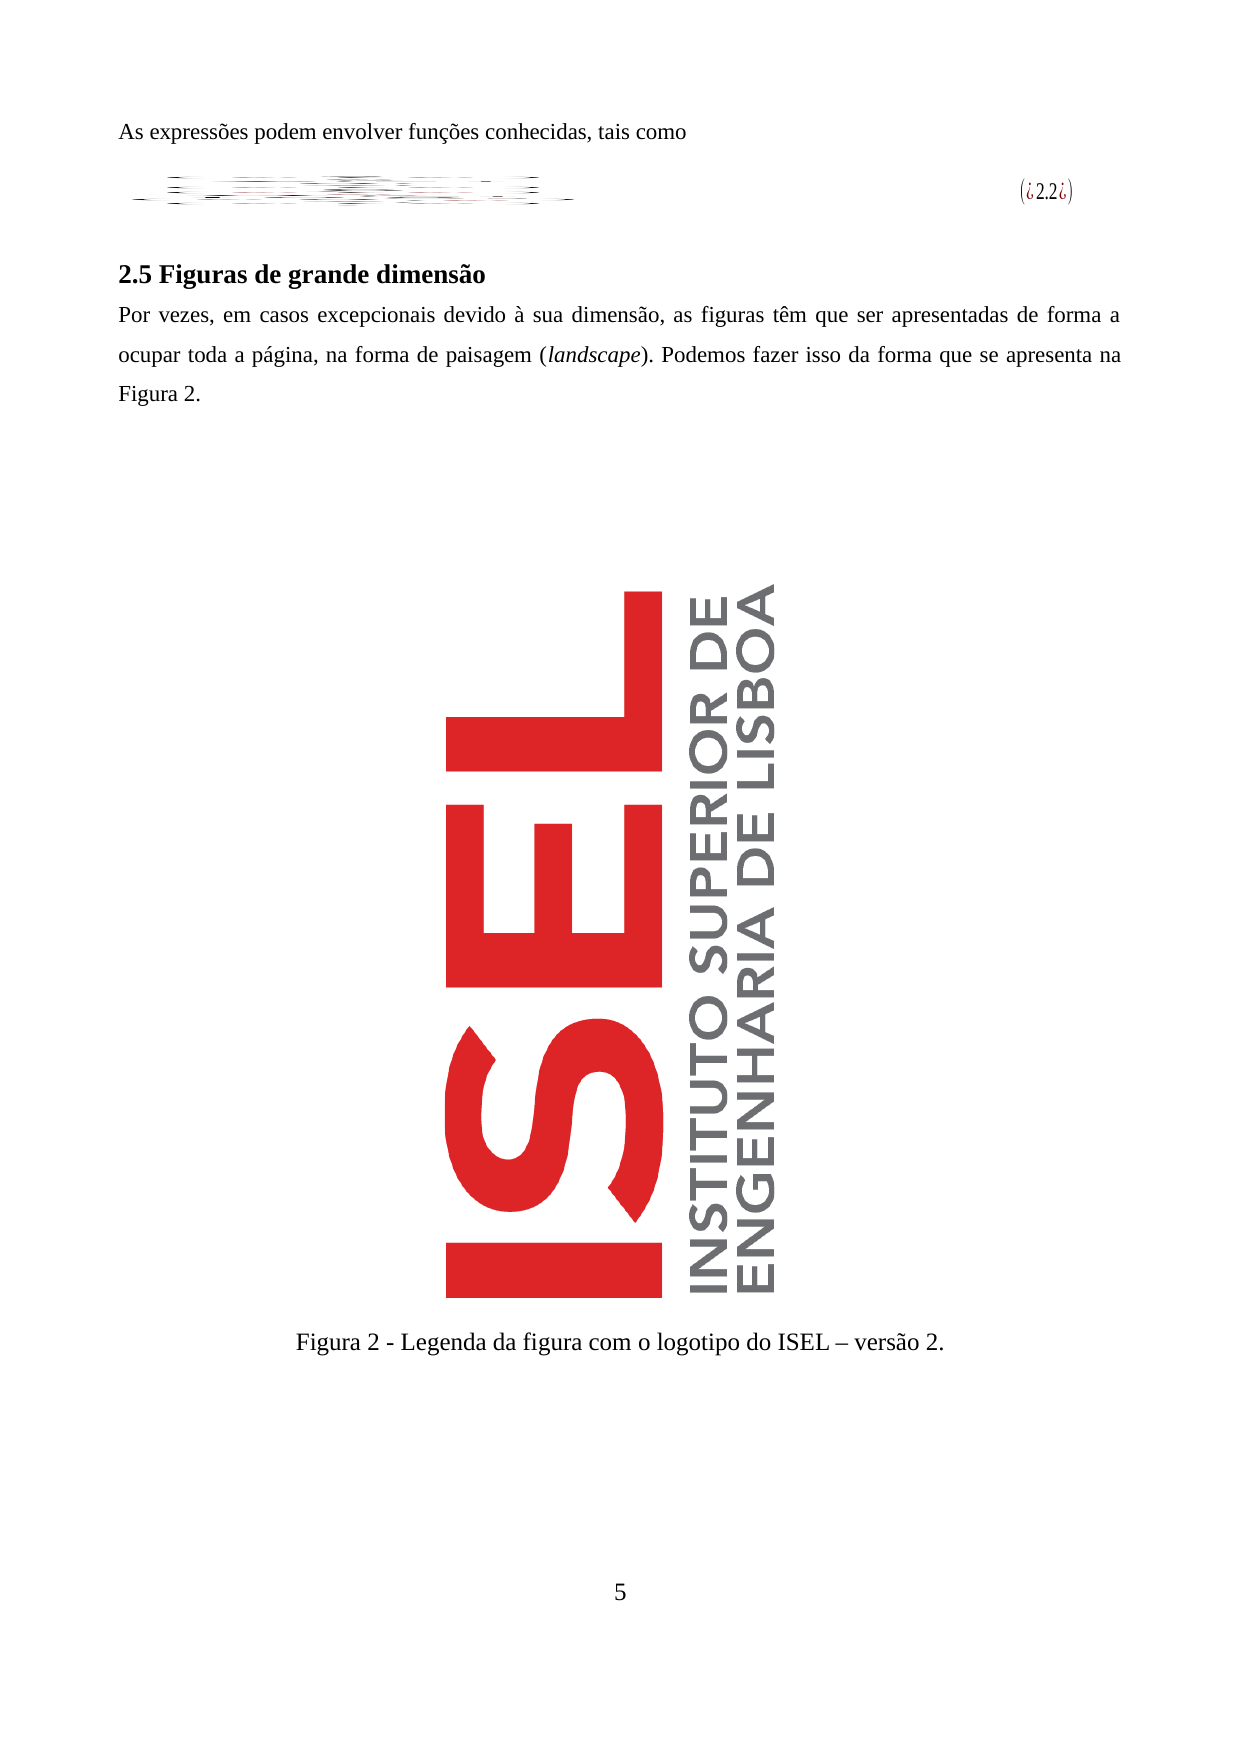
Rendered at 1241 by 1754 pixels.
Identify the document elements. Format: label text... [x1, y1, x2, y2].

text As expressões podem envolver funções conhecidas, tais como [118, 118, 1122, 144]
text Por vezes, em casos excepcionais devido à sua dimensão, as figuras têm que ser apresentadas de forma a ocupar toda a página, na forma de paisagem (landscape). Podemos fazer isso da forma que se apresenta na Figura 2. [118, 301, 1122, 407]
subtitle 2.5 Figuras de grande dimensão [118, 258, 1122, 289]
text Figura 2 - Legenda da figura com o logotipo do ISEL – versão 2. [118, 1327, 1122, 1355]
